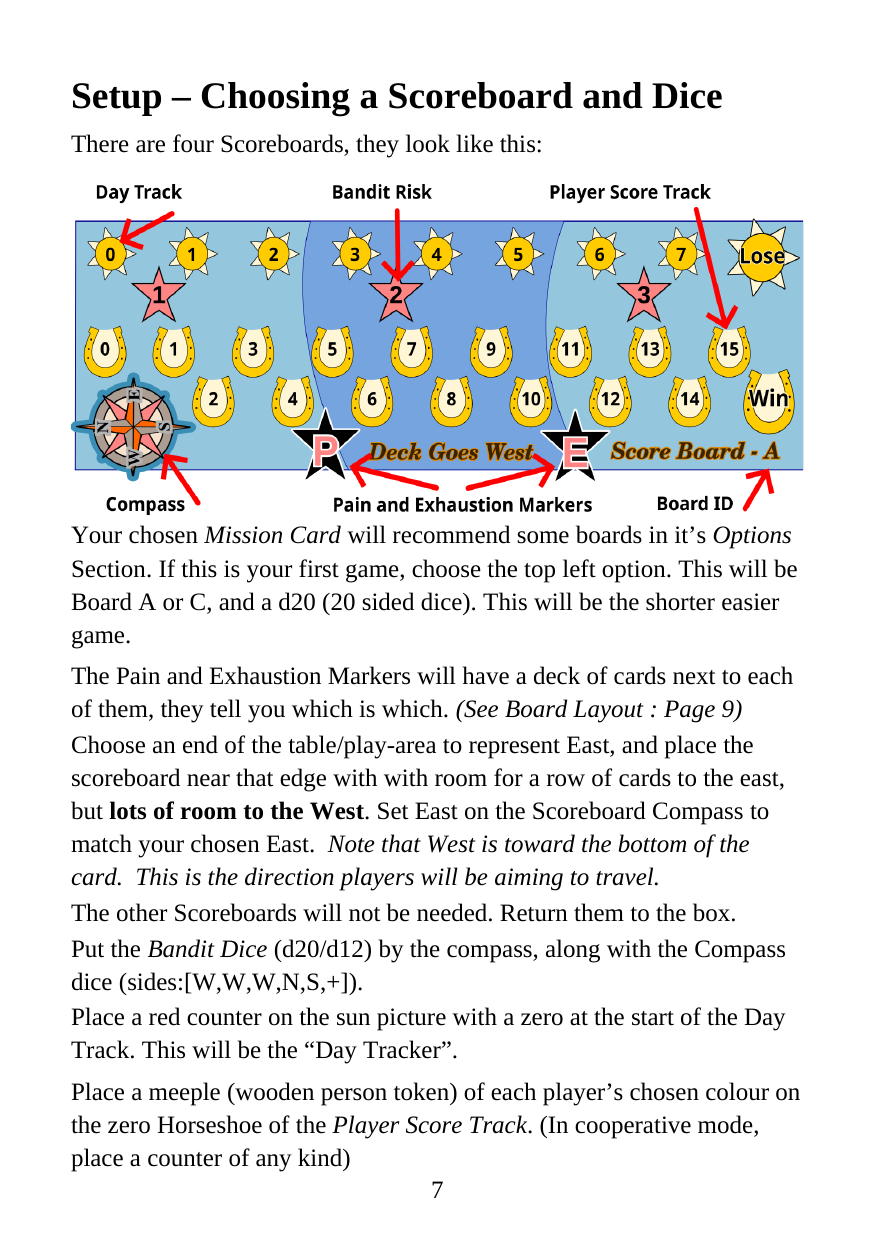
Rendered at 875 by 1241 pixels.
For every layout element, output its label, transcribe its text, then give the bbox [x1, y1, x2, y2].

text The other Scoreboards will not be needed. Return them to the box. [71, 898, 803, 927]
text Place a meeple (wooden person token) of each player’s chosen colour on the zero Horseshoe of the Player Score Track. (In cooperative mode, place a counter of any kind) [71, 1077, 803, 1172]
subtitle Setup – Choosing a Scoreboard and Dice [71, 74, 803, 117]
text Choose an end of the table/play-area to represent East, and place the scoreboard near that edge with with room for a row of cards to the east, but lots of room to the West. Set East on the Scoreboard Compass to match your chosen East. Note that West is toward the bottom of the card. This is the direction players will be aiming to travel. [71, 730, 803, 891]
text Put the Bandit Dice (d20/d12) by the compass, along with the Compass dice (sides:[W,W,W,N,S,+]). [71, 934, 803, 995]
text The Pain and Exhaustion Markers will have a deck of cards next to each of them, they tell you which is which. (See Board Layout : Page 9) [71, 661, 803, 723]
text [71, 171, 803, 184]
text There are four Scoreboards, they look like this: [71, 129, 803, 158]
text Your chosen Mission Card will recommend some boards in it’s Options Section. If this is your first game, choose the top left option. This will be Board A or C, and a d20 (20 sided dice). This will be the shorter easier game. [71, 515, 803, 648]
picture [70, 184, 804, 515]
text Place a red counter on the sun picture with a zero at the start of the Day Track. This will be the “Day Tracker”. [71, 1002, 803, 1064]
